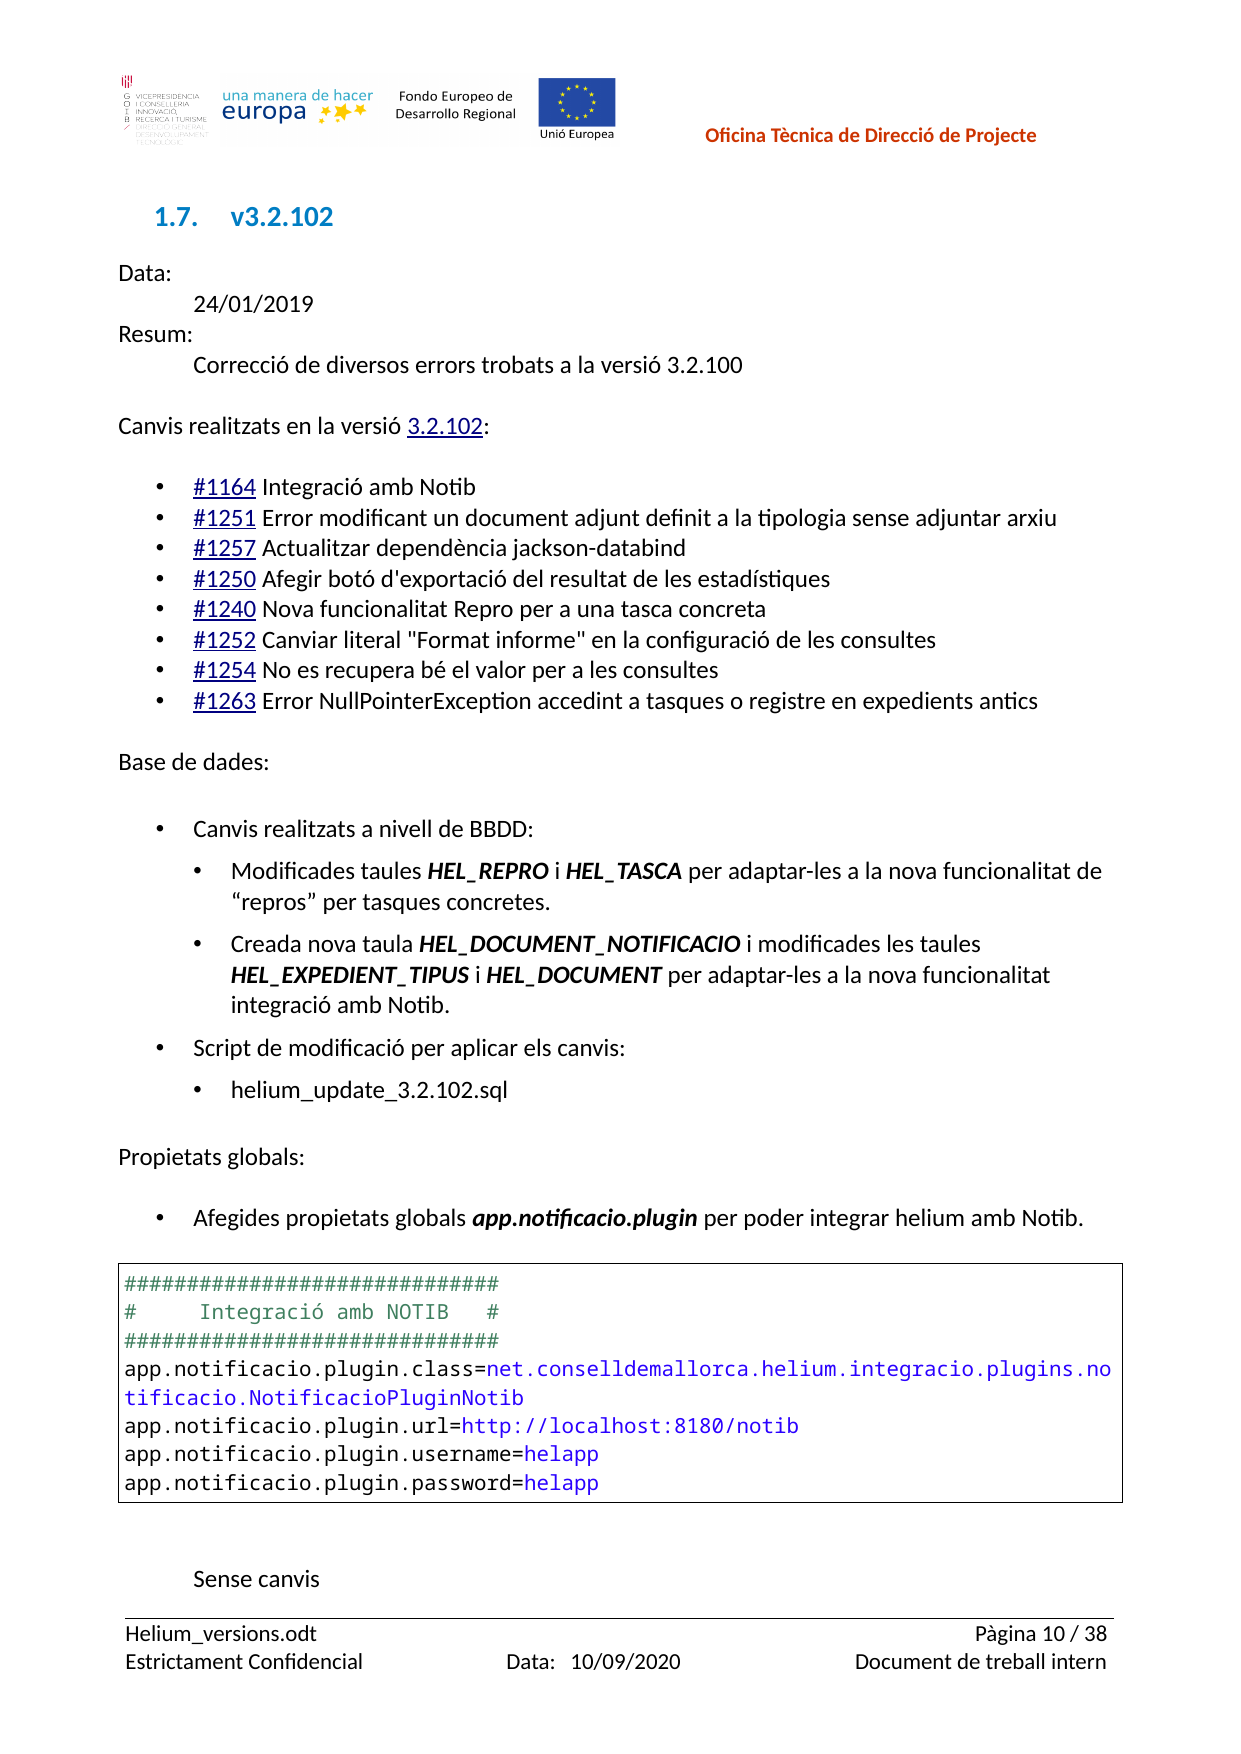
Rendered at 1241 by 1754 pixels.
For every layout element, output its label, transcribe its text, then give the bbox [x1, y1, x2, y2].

list #1250 Afegir botó d'exportació del resultat de les estadístiques [156, 563, 1122, 593]
list #1252 Canviar literal "Format informe" en la configuració de les consultes [156, 624, 1122, 654]
text Propietats globals: [118, 1141, 1122, 1172]
list #1254 No es recupera bé el valor per a les consultes [156, 654, 1122, 685]
list #1257 Actualitzar dependència jackson-databind [156, 532, 1122, 563]
list Afegides propietats globals app.notificacio.plugin per poder integrar helium amb Notib. [156, 1202, 1122, 1233]
table_header ############################## # Integració amb NOTIB # ############################## app.notificacio.plugin.class=net.conselldemallorca.helium.integracio.plugins.notificacio.NotificacioPluginNotib app.notificacio.plugin.url=http://localhost:8180/notib app.notificacio.plugin.username=helapp app.notificacio.plugin.password=helapp [119, 1264, 1122, 1502]
list #1251 Error modificant un document adjunt definit a la tipologia sense adjuntar arxiu [156, 502, 1122, 532]
text Sense canvis [118, 1563, 1122, 1594]
list Canvis realitzats a nivell de BBDD: [156, 813, 1122, 843]
list Creada nova taula HEL_DOCUMENT_NOTIFICACIO i modificades les taules HEL_EXPEDIENT_TIPUS i HEL_DOCUMENT per adaptar-les a la nova funcionalitat integració amb Notib. [193, 928, 1122, 1020]
picture [219, 73, 621, 147]
text Correcció de diversos errors trobats a la versió 3.2.100 [118, 349, 1122, 380]
text Resum: [118, 319, 1122, 349]
list Script de modificació per aplicar els canvis: [156, 1032, 1122, 1062]
list Modificades taules HEL_REPRO i HEL_TASCA per adaptar-les a la nova funcionalitat de “repros” per tasques concretes. [193, 855, 1122, 916]
text 24/01/2019 [118, 288, 1122, 319]
list helium_update_3.2.102.sql [193, 1074, 1122, 1104]
list #1164 Integració amb Notib [156, 471, 1122, 502]
text Base de dades: [118, 746, 1122, 776]
text Canvis realitzats en la versió 3.2.102: [118, 410, 1122, 441]
list #1263 Error NullPointerException accedint a tasques o registre en expedients antics [156, 685, 1122, 715]
list #1240 Nova funcionalitat Repro per a una tasca concreta [156, 593, 1122, 624]
text Data: [118, 258, 1122, 288]
picture [118, 73, 213, 147]
subtitle v3.2.102 [153, 198, 1122, 234]
